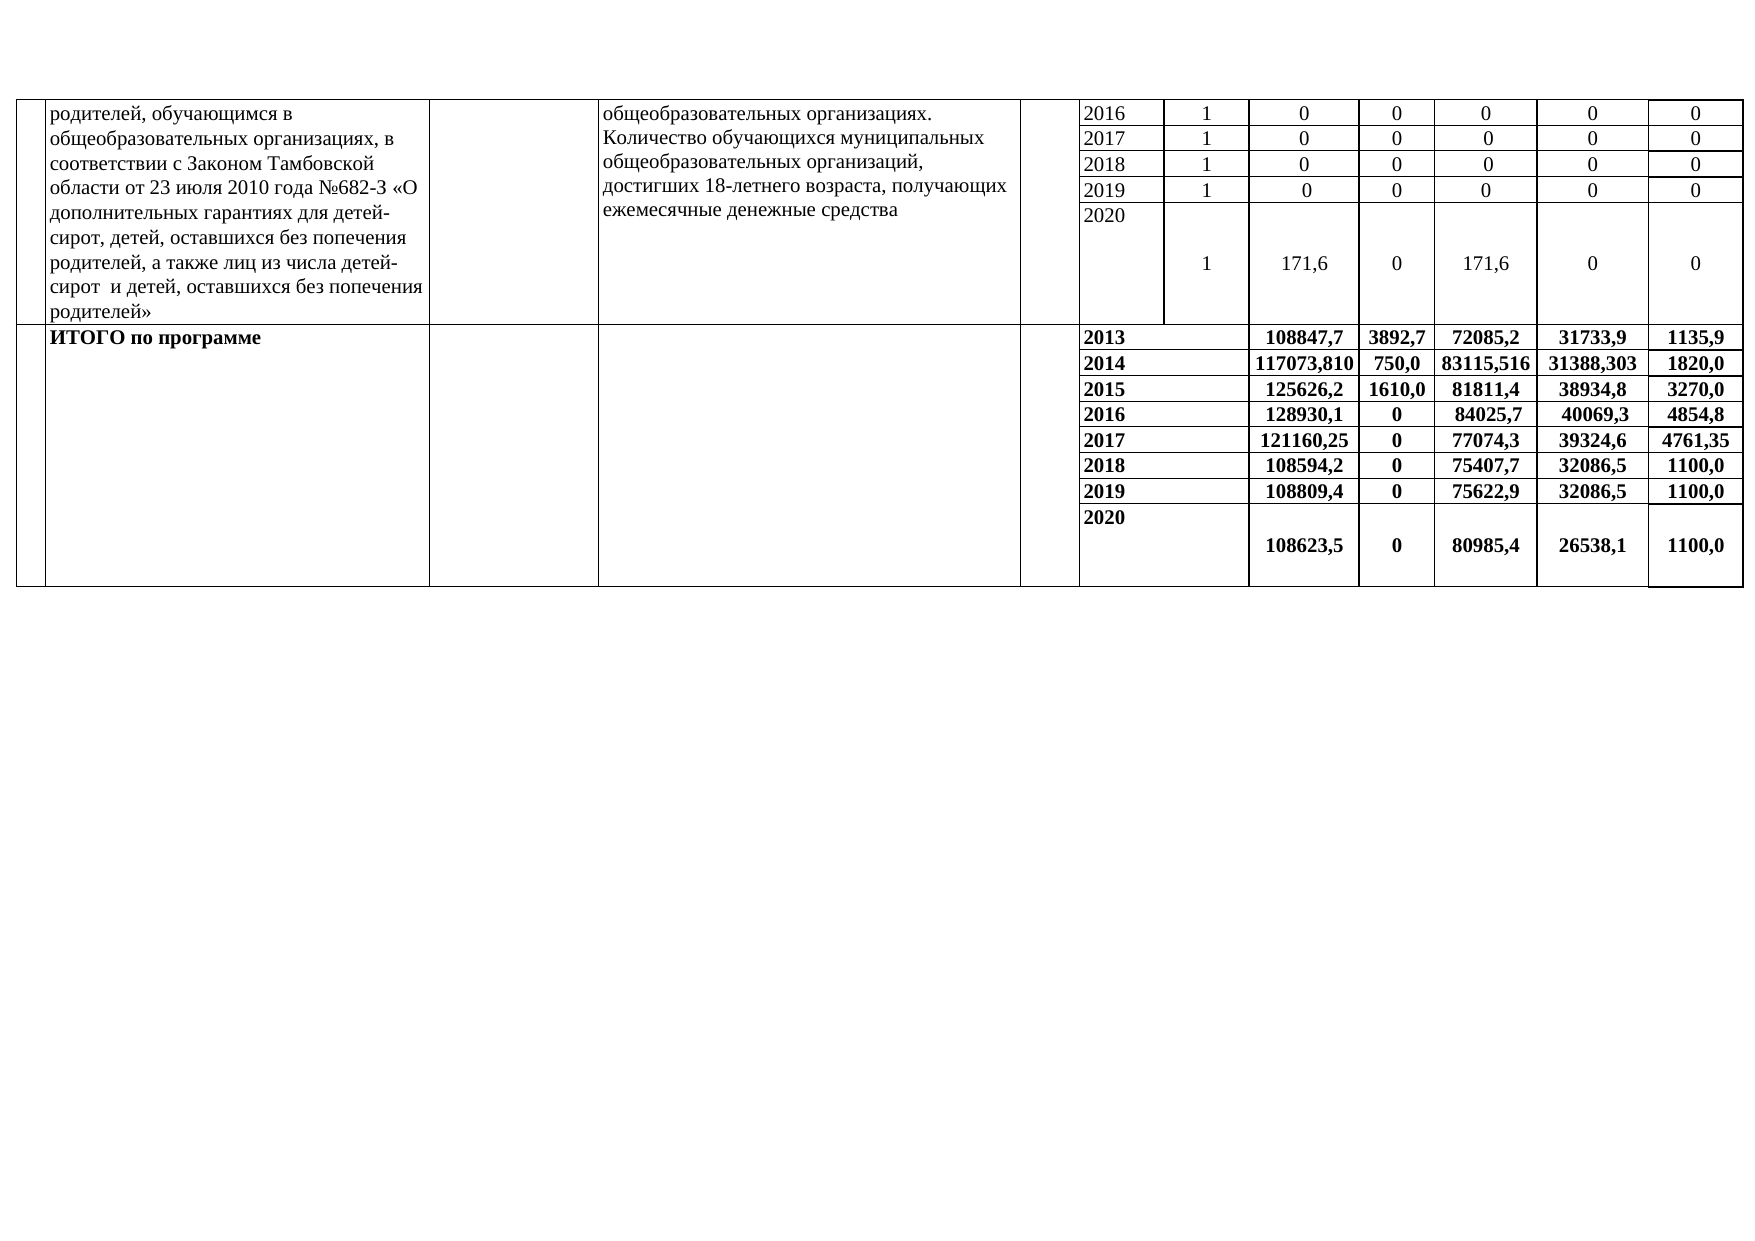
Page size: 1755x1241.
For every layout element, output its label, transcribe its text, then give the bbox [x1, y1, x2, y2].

table_cell 0 [1649, 101, 1742, 125]
table_cell 31733,9 [1538, 325, 1648, 349]
table_cell 2014 [1080, 350, 1248, 375]
table_cell 117073,810 [1250, 350, 1358, 375]
table_cell 0 [1744, 202, 1754, 324]
table_cell [1744, 452, 1754, 477]
table_cell [1744, 478, 1754, 503]
table_cell 2013 [1080, 325, 1248, 349]
table_cell [45, 587, 108, 1158]
table_cell 1 [1165, 100, 1248, 125]
table_cell 1820,0 [1649, 351, 1742, 375]
table_cell 83115,516 [1435, 350, 1536, 375]
table_cell 1100,0 [1649, 505, 1742, 586]
table_cell 80985,4 [1435, 504, 1536, 586]
table_cell 2017 [1080, 427, 1248, 452]
table_cell 0 [1435, 151, 1536, 176]
table_cell 2016 [1080, 100, 1163, 125]
table_cell 1100,0 [1649, 453, 1742, 477]
table_cell [1744, 375, 1754, 401]
table_cell 0 [1250, 151, 1358, 176]
table_cell 0 [1744, 176, 1754, 202]
table_cell 108623,5 [1250, 504, 1358, 586]
table_cell 26538,1 [1538, 504, 1648, 586]
table_cell 0 [1360, 177, 1434, 202]
table_cell 0 [1538, 126, 1648, 150]
table_cell 2019 [1080, 479, 1248, 503]
table_cell 1135,9 [1649, 325, 1742, 349]
table_cell 0 [1538, 151, 1648, 176]
table_cell [430, 325, 598, 586]
table_cell 1 [1165, 126, 1248, 150]
table_cell 40069,3 [1538, 402, 1648, 426]
table_cell 38934,8 [1538, 376, 1648, 401]
table_cell [1050, 587, 1684, 1158]
table_cell 1 [1165, 151, 1248, 176]
table_cell 0 [1538, 100, 1648, 125]
table_cell [17, 100, 45, 324]
table_cell 4761,35 [1649, 428, 1742, 452]
table_cell 77074,3 [1435, 427, 1536, 452]
table_cell 108809,4 [1250, 479, 1358, 503]
table_cell 32086,5 [1538, 453, 1648, 477]
table_cell 72085,2 [1435, 325, 1536, 349]
table_cell 1100,0 [1649, 479, 1742, 503]
table_cell общеобразовательных организациях. Количество обучающихся муниципальных общеобразовательных организаций, достигших 18-летнего возраста, получающих ежемесячные денежные средства [599, 100, 1020, 324]
table_cell 750,0 [1360, 350, 1434, 375]
table_cell 0 [1744, 99, 1754, 125]
table_cell 4854,8 [1649, 402, 1742, 426]
table_cell 108594,2 [1250, 453, 1358, 477]
table_cell 84025,7 [1435, 402, 1536, 426]
table_cell 2018 [1080, 151, 1163, 176]
table_cell 0 [1435, 100, 1536, 125]
table_cell 0 [1360, 126, 1434, 150]
table_cell 0 [1360, 203, 1434, 324]
table_cell 2015 [1080, 376, 1248, 401]
table_cell 125626,2 [1250, 376, 1358, 401]
table_cell 0 [1649, 178, 1742, 202]
table_cell [1685, 588, 1743, 1158]
table_cell [1021, 100, 1079, 324]
table_cell 3270,0 [1649, 377, 1742, 401]
table_cell 0 [1649, 126, 1742, 150]
table_cell 0 [1250, 126, 1358, 150]
table_cell [17, 325, 45, 586]
table_cell [1021, 325, 1079, 586]
table_cell [1744, 401, 1754, 426]
table_cell 0 [1744, 150, 1754, 176]
table_cell [108, 587, 622, 1158]
table_cell 1 [1165, 177, 1248, 202]
table_cell 2017 [1080, 126, 1163, 150]
table_cell 171,6 [1250, 203, 1358, 324]
table_cell 0 [1538, 177, 1648, 202]
table_cell родителей, обучающимся в общеобразовательных организациях, в соответствии с Законом Тамбовской области от 23 июля 2010 года №682-З «О дополнительных гарантиях для детей-сирот, детей, оставшихся без попечения родителей, а также лиц из числа детей-сирот и детей, оставшихся без попечения родителей» [46, 100, 429, 324]
table_cell 108847,7 [1250, 325, 1358, 349]
table_cell 0 [1649, 203, 1742, 324]
table_cell 39324,6 [1538, 427, 1648, 452]
table_cell [430, 100, 598, 324]
table_cell 128930,1 [1250, 402, 1358, 426]
table_cell 0 [1360, 479, 1434, 503]
table_cell [1744, 349, 1754, 375]
table_cell 75622,9 [1435, 479, 1536, 503]
table_cell 0 [1250, 100, 1358, 125]
table_cell 0 [1538, 203, 1648, 324]
table_cell 2016 [1080, 402, 1248, 426]
table_cell 31388,303 [1538, 350, 1648, 375]
table_cell [599, 325, 1020, 586]
table_cell 0 [1360, 453, 1434, 477]
table_cell 171,6 [1435, 203, 1536, 324]
table_cell 2020 [1080, 504, 1248, 586]
table_cell [1744, 426, 1754, 452]
table_cell 0 [1649, 152, 1742, 176]
table_cell [1744, 324, 1754, 349]
table_cell 0 [1744, 125, 1754, 150]
table_cell 0 [1360, 504, 1434, 586]
table_cell 75407,7 [1435, 453, 1536, 477]
table_cell 0 [1250, 177, 1358, 202]
table_cell 1610,0 [1360, 376, 1434, 401]
table_cell 2018 [1080, 453, 1248, 477]
table_cell 3892,7 [1360, 325, 1434, 349]
table_cell [16, 587, 45, 1158]
table_cell 32086,5 [1538, 479, 1648, 503]
table_cell [1743, 586, 1754, 1158]
table_cell [622, 587, 1050, 1158]
table_cell 0 [1360, 151, 1434, 176]
table_cell 1 [1165, 203, 1248, 324]
table_cell ИТОГО по программе [46, 325, 429, 586]
table_cell 0 [1435, 126, 1536, 150]
table_cell 0 [1360, 100, 1434, 125]
table_cell 81811,4 [1435, 376, 1536, 401]
table_cell 0 [1360, 402, 1434, 426]
table_cell 121160,25 [1250, 427, 1358, 452]
table_cell 2020 [1080, 203, 1163, 324]
table_cell 0 [1435, 177, 1536, 202]
table_cell [1744, 503, 1754, 586]
table_cell 0 [1360, 427, 1434, 452]
table_cell 2019 [1080, 177, 1163, 202]
